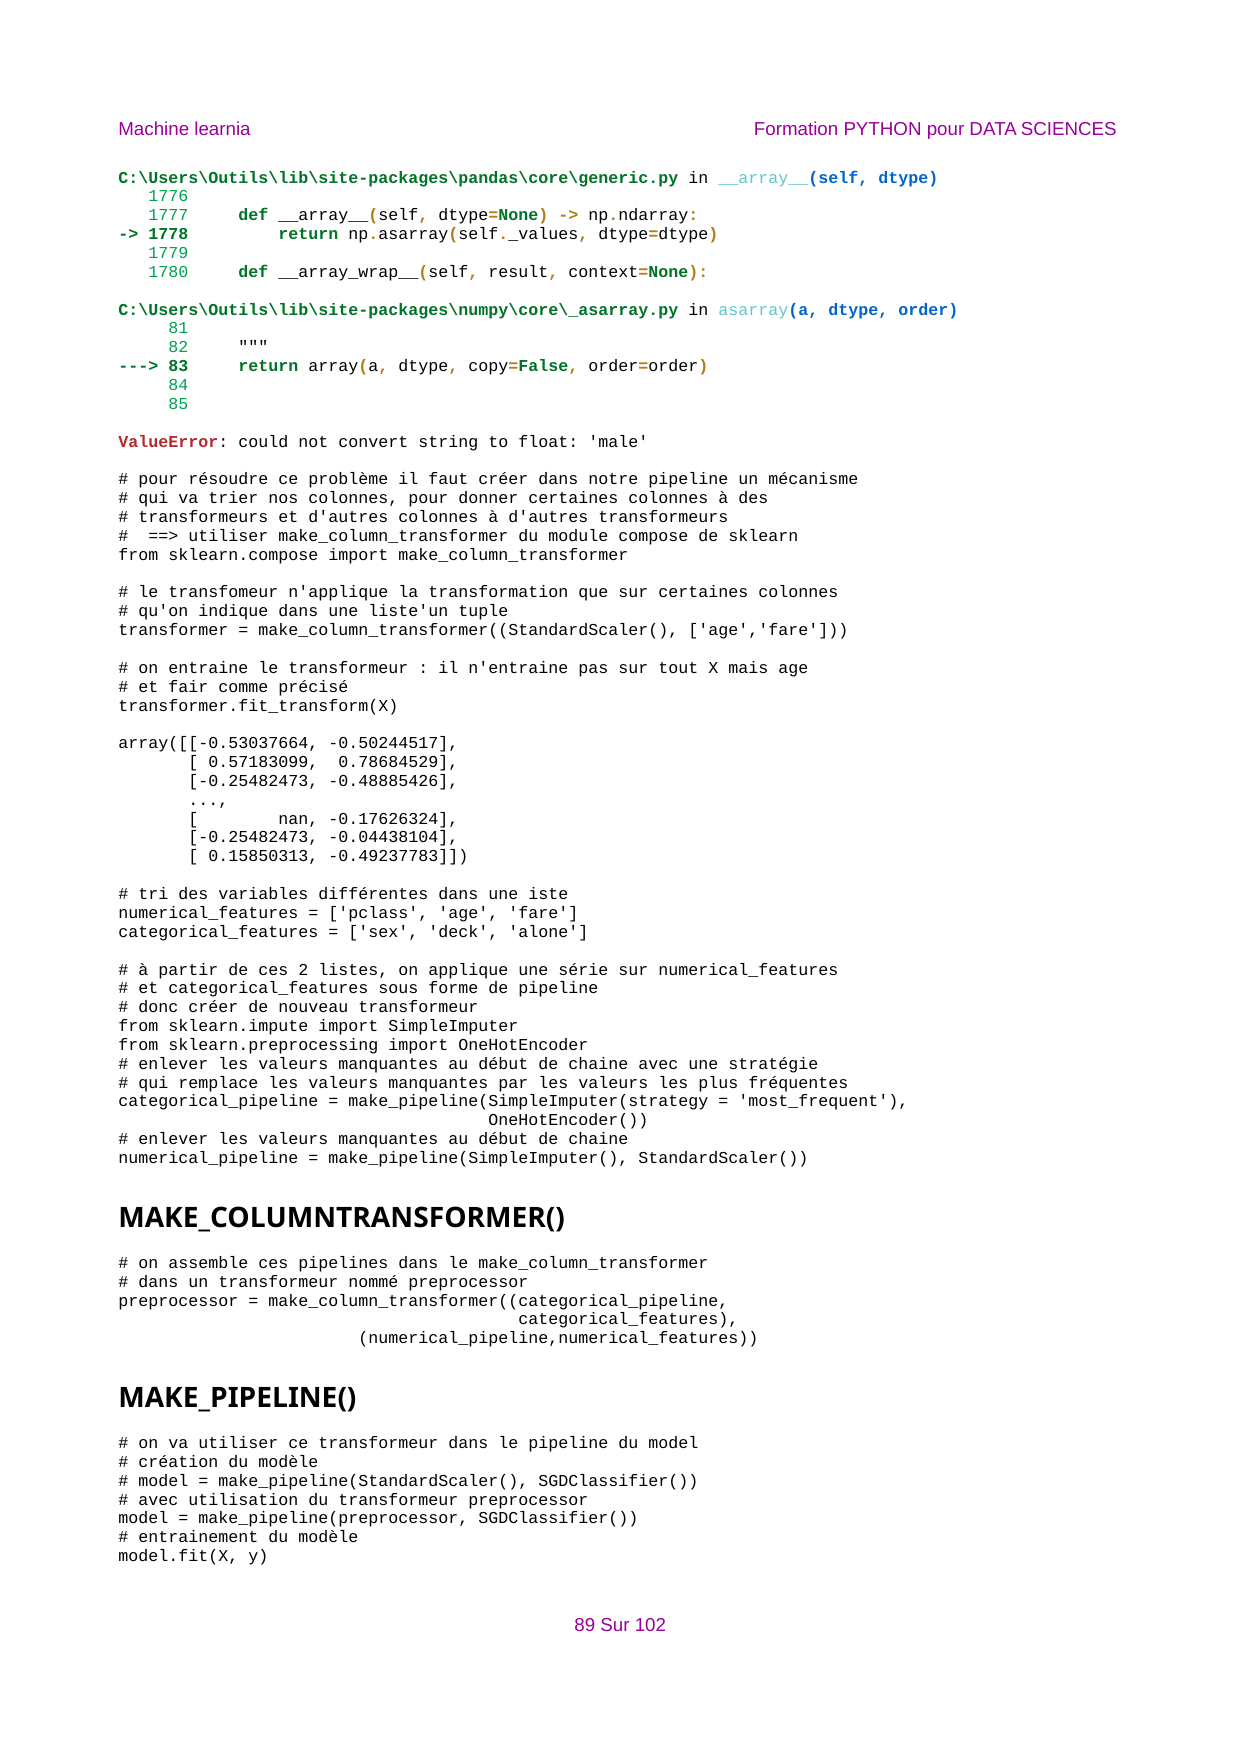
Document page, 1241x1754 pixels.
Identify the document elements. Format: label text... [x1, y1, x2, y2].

text array([[-0.53037664, -0.50244517], [118, 735, 1122, 754]
text categorical_features), [118, 1311, 1122, 1330]
text # et categorical_features sous forme de pipeline [118, 980, 1122, 999]
text [ 0.15850313, -0.49237783]]) [118, 848, 1122, 867]
text # avec utilisation du transformeur preprocessor [118, 1491, 1122, 1510]
text (numerical_pipeline,numerical_features)) [118, 1330, 1122, 1349]
text 1777 def __array__(self, dtype=None) -> np.ndarray: [118, 207, 1122, 226]
text # transformeurs et d'autres colonnes à d'autres transformeurs [118, 508, 1122, 527]
text ..., [118, 791, 1122, 810]
text -> 1778 return np.asarray(self._values, dtype=dtype) [118, 226, 1122, 244]
text # on assemble ces pipelines dans le make_column_transformer [118, 1254, 1122, 1273]
text # ==> utiliser make_column_transformer du module compose de sklearn [118, 527, 1122, 546]
text # qui remplace les valeurs manquantes par les valeurs les plus fréquentes [118, 1074, 1122, 1093]
text # entrainement du modèle [118, 1529, 1122, 1548]
text ValueError: could not convert string to float: 'male' [118, 433, 1122, 452]
text categorical_features = ['sex', 'deck', 'alone'] [118, 923, 1122, 942]
text [ 0.57183099, 0.78684529], [118, 754, 1122, 772]
text 84 [118, 377, 1122, 395]
subtitle MAKE_PIPELINE() [118, 1377, 1122, 1416]
text # tri des variables différentes dans une iste [118, 886, 1122, 904]
text 81 [118, 320, 1122, 339]
text numerical_pipeline = make_pipeline(SimpleImputer(), StandardScaler()) [118, 1149, 1122, 1168]
text # model = make_pipeline(StandardScaler(), SGDClassifier()) [118, 1472, 1122, 1491]
text [ nan, -0.17626324], [118, 810, 1122, 829]
text # et fair comme précisé [118, 678, 1122, 697]
text transformer.fit_transform(X) [118, 697, 1122, 716]
text # dans un transformeur nommé preprocessor [118, 1273, 1122, 1292]
text # création du modèle [118, 1453, 1122, 1472]
text 1776 [118, 188, 1122, 207]
text transformer = make_column_transformer((StandardScaler(), ['age','fare'])) [118, 622, 1122, 641]
text from sklearn.impute import SimpleImputer [118, 1018, 1122, 1036]
text model.fit(X, y) [118, 1548, 1122, 1567]
text # on entraine le transformeur : il n'entraine pas sur tout X mais age [118, 659, 1122, 678]
text preprocessor = make_column_transformer((categorical_pipeline, [118, 1292, 1122, 1311]
text # enlever les valeurs manquantes au début de chaine [118, 1131, 1122, 1149]
text C:\Users\Outils\lib\site-packages\pandas\core\generic.py in __array__(self, dtype) [118, 169, 1122, 188]
text [-0.25482473, -0.04438104], [118, 829, 1122, 848]
text # enlever les valeurs manquantes au début de chaine avec une stratégie [118, 1055, 1122, 1074]
text # on va utiliser ce transformeur dans le pipeline du model [118, 1434, 1122, 1453]
text from sklearn.preprocessing import OneHotEncoder [118, 1036, 1122, 1055]
text ---> 83 return array(a, dtype, copy=False, order=order) [118, 358, 1122, 377]
text categorical_pipeline = make_pipeline(SimpleImputer(strategy = 'most_frequent'), [118, 1093, 1122, 1112]
text # à partir de ces 2 listes, on applique une série sur numerical_features [118, 961, 1122, 980]
text # le transfomeur n'applique la transformation que sur certaines colonnes [118, 584, 1122, 603]
text 1779 [118, 244, 1122, 263]
text OneHotEncoder()) [118, 1112, 1122, 1131]
text # donc créer de nouveau transformeur [118, 999, 1122, 1018]
text 85 [118, 395, 1122, 414]
text # qui va trier nos colonnes, pour donner certaines colonnes à des [118, 490, 1122, 508]
subtitle MAKE_COLUMNTRANSFORMER() [118, 1197, 1122, 1236]
text 82 """ [118, 339, 1122, 358]
text [-0.25482473, -0.48885426], [118, 772, 1122, 791]
text from sklearn.compose import make_column_transformer [118, 546, 1122, 565]
text 1780 def __array_wrap__(self, result, context=None): [118, 263, 1122, 282]
text # pour résoudre ce problème il faut créer dans notre pipeline un mécanisme [118, 471, 1122, 490]
text model = make_pipeline(preprocessor, SGDClassifier()) [118, 1510, 1122, 1529]
text C:\Users\Outils\lib\site-packages\numpy\core\_asarray.py in asarray(a, dtype, order) [118, 301, 1122, 320]
text # qu'on indique dans une liste'un tuple [118, 603, 1122, 622]
text numerical_features = ['pclass', 'age', 'fare'] [118, 904, 1122, 923]
